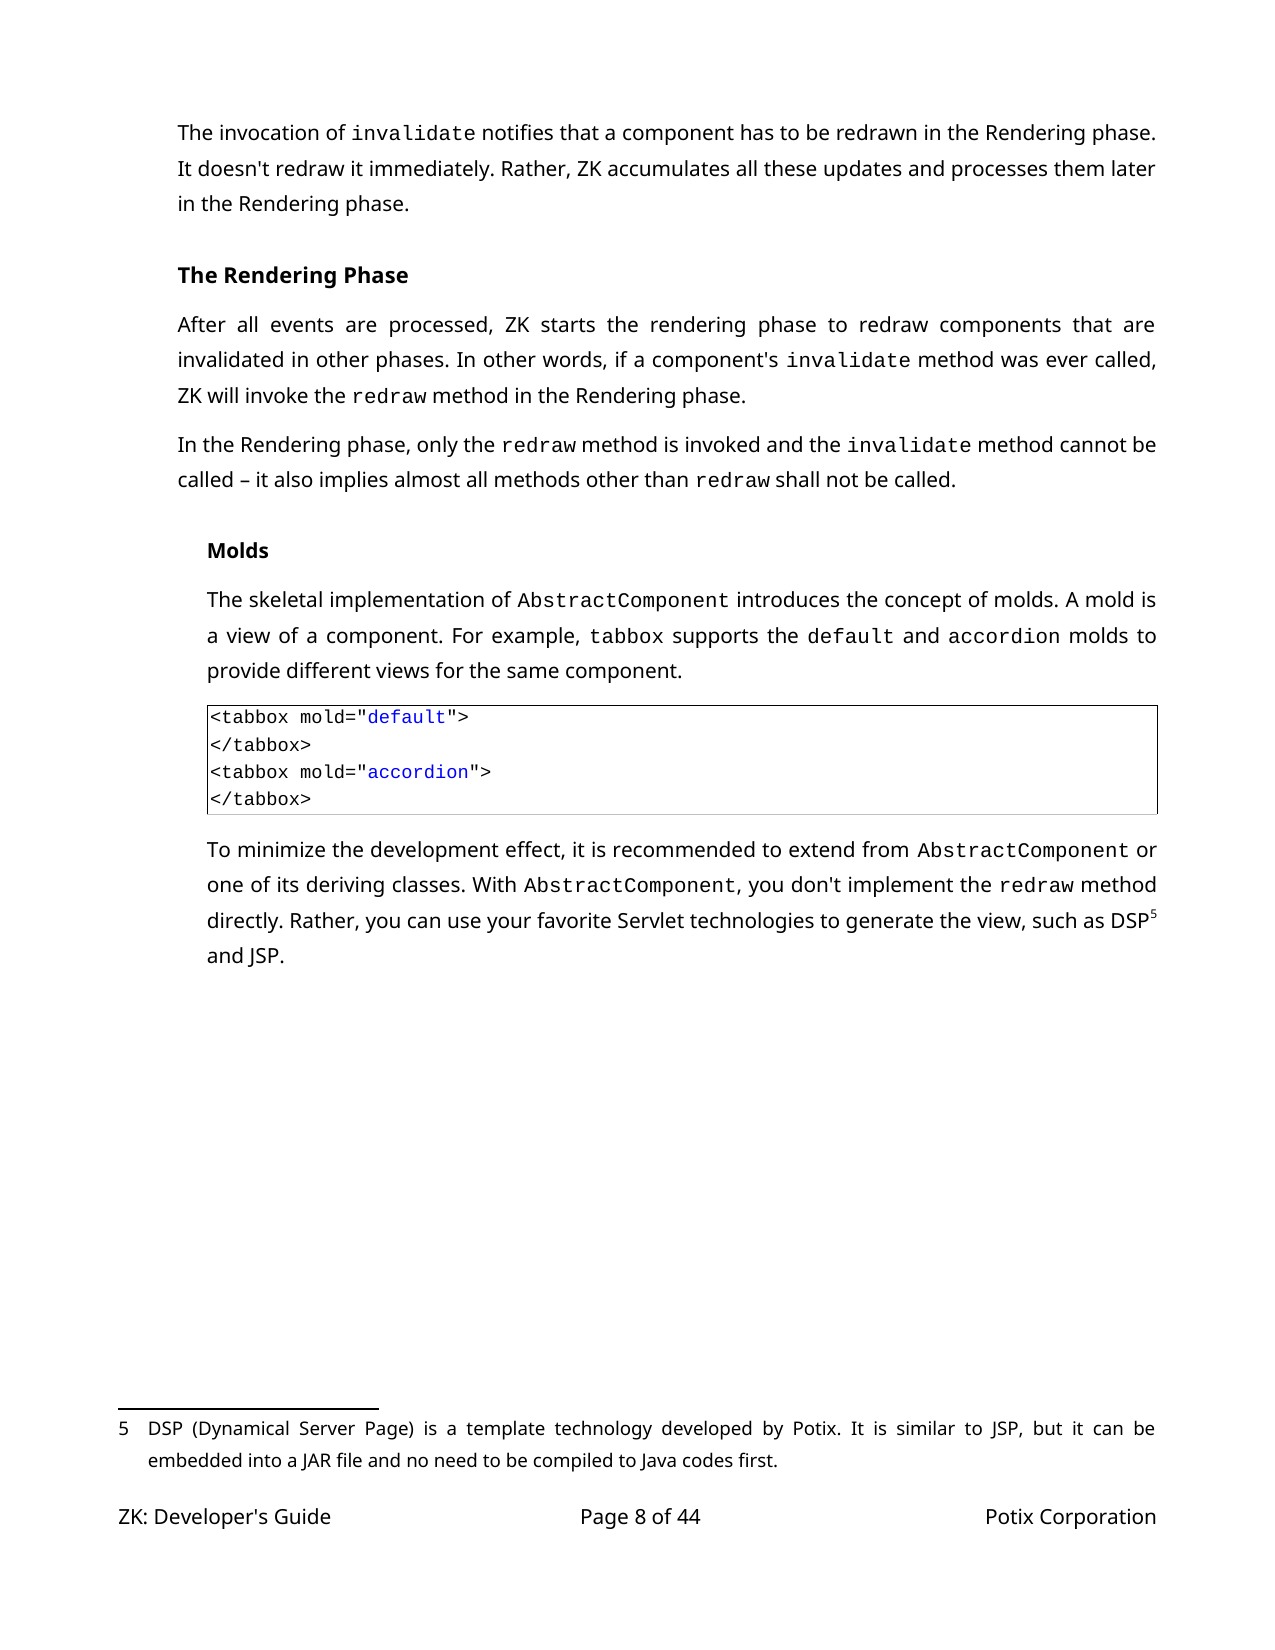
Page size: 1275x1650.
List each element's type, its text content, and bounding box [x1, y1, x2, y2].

text DSP (Dynamical Server Page) is a template technology developed by Potix. It is similar to JSP, but it can be embedded into a JAR file and no need to be compiled to Java codes first. [118, 1416, 1157, 1473]
text After all events are processed, ZK starts the rendering phase to redraw components that are invalidated in other phases. In other words, if a component's invalidate method was ever called, ZK will invoke the redraw method in the Rendering phase. [177, 310, 1157, 409]
text To minimize the development effect, it is recommended to extend from AbstractComponent or one of its deriving classes. With AbstractComponent, you don't implement the redraw method directly. Rather, you can use your favorite Servlet technologies to generate the view, such as DSP and JSP. [207, 835, 1157, 969]
text The invocation of invalidate notifies that a component has to be redrawn in the Rendering phase. It doesn't redraw it immediately. Rather, ZK accumulates all these updates and processes them later in the Rendering phase. [177, 118, 1157, 217]
text <tabbox mold="default"> [208, 706, 1157, 730]
text In the Rendering phase, only the redraw method is invoked and the invalidate method cannot be called – it also implies almost all methods other than redraw shall not be called. [177, 430, 1157, 494]
text </tabbox> [208, 733, 1157, 757]
subtitle Molds [207, 537, 1157, 565]
text </tabbox> [208, 787, 1157, 814]
text The skeletal implementation of AbstractComponent introduces the concept of molds. A mold is a view of a component. For example, tabbox supports the default and accordion molds to provide different views for the same component. [207, 586, 1157, 685]
text <tabbox mold="accordion"> [208, 760, 1157, 784]
subtitle The Rendering Phase [177, 259, 1157, 289]
